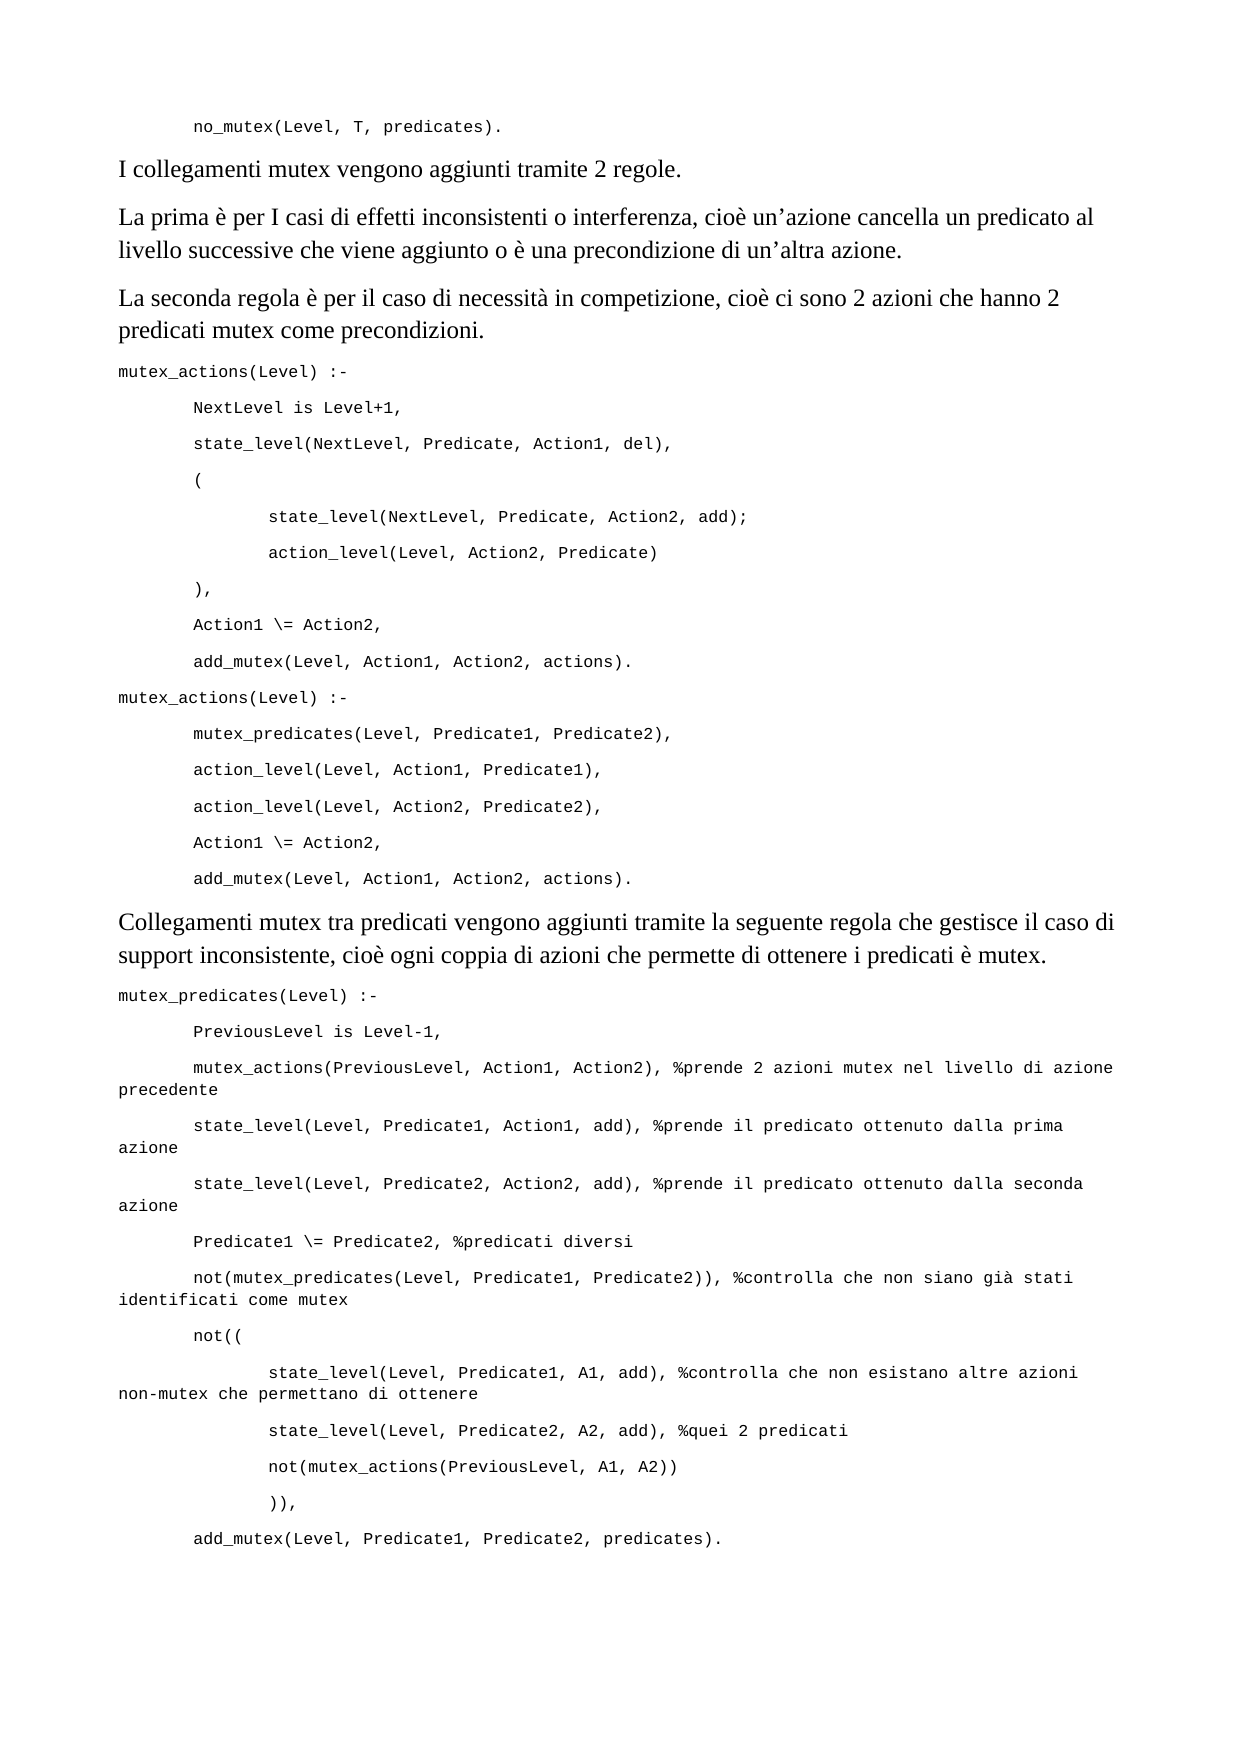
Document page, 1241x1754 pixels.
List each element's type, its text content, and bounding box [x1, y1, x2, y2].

text add_mutex(Level, Action1, Action2, actions). [118, 653, 1122, 672]
text state_level(NextLevel, Predicate, Action1, del), [118, 436, 1122, 454]
text Action1 \= Action2, [118, 834, 1122, 853]
text NextLevel is Level+1, [118, 399, 1122, 418]
text add_mutex(Level, Predicate1, Predicate2, predicates). [118, 1531, 1122, 1550]
text action_level(Level, Action2, Predicate2), [118, 798, 1122, 817]
text mutex_predicates(Level) :- [118, 988, 1122, 1006]
text mutex_actions(Level) :- [118, 363, 1122, 382]
text Action1 \= Action2, [118, 617, 1122, 636]
text PreviousLevel is Level-1, [118, 1024, 1122, 1043]
text )), [118, 1495, 1122, 1513]
text mutex_predicates(Level, Predicate1, Predicate2), [118, 726, 1122, 744]
text action_level(Level, Action2, Predicate) [118, 544, 1122, 563]
text La seconda regola è per il caso di necessità in competizione, cioè ci sono 2 azioni che hanno 2 predicati mutex come precondizioni. [118, 283, 1122, 344]
text no_mutex(Level, T, predicates). [118, 118, 1122, 137]
text state_level(Level, Predicate2, A2, add), %quei 2 predicati [118, 1422, 1122, 1441]
text state_level(Level, Predicate1, Action1, add), %prende il predicato ottenuto dalla prima azione [118, 1118, 1122, 1158]
text state_level(Level, Predicate2, Action2, add), %prende il predicato ottenuto dalla seconda azione [118, 1176, 1122, 1216]
text add_mutex(Level, Action1, Action2, actions). [118, 871, 1122, 889]
text state_level(NextLevel, Predicate, Action2, add); [118, 508, 1122, 527]
text mutex_actions(Level) :- [118, 689, 1122, 708]
text state_level(Level, Predicate1, A1, add), %controlla che non esistano altre azioni non-mutex che permettano di ottenere [118, 1364, 1122, 1405]
text ), [118, 581, 1122, 599]
text I collegamenti mutex vengono aggiunti tramite 2 regole. [118, 154, 1122, 183]
text mutex_actions(PreviousLevel, Action1, Action2), %prende 2 azioni mutex nel livello di azione precedente [118, 1060, 1122, 1101]
text Predicate1 \= Predicate2, %predicati diversi [118, 1234, 1122, 1253]
text La prima è per I casi di effetti inconsistenti o interferenza, cioè un’azione cancella un predicato al livello successive che viene aggiunto o è una precondizione di un’altra azione. [118, 202, 1122, 264]
text Collegamenti mutex tra predicati vengono aggiunti tramite la seguente regola che gestisce il caso di support inconsistente, cioè ogni coppia di azioni che permette di ottenere i predicati è mutex. [118, 907, 1122, 969]
text action_level(Level, Action1, Predicate1), [118, 762, 1122, 781]
text ( [118, 472, 1122, 491]
text not(mutex_predicates(Level, Predicate1, Predicate2)), %controlla che non siano già stati identificati come mutex [118, 1270, 1122, 1311]
text not(( [118, 1328, 1122, 1347]
text not(mutex_actions(PreviousLevel, A1, A2)) [118, 1458, 1122, 1477]
